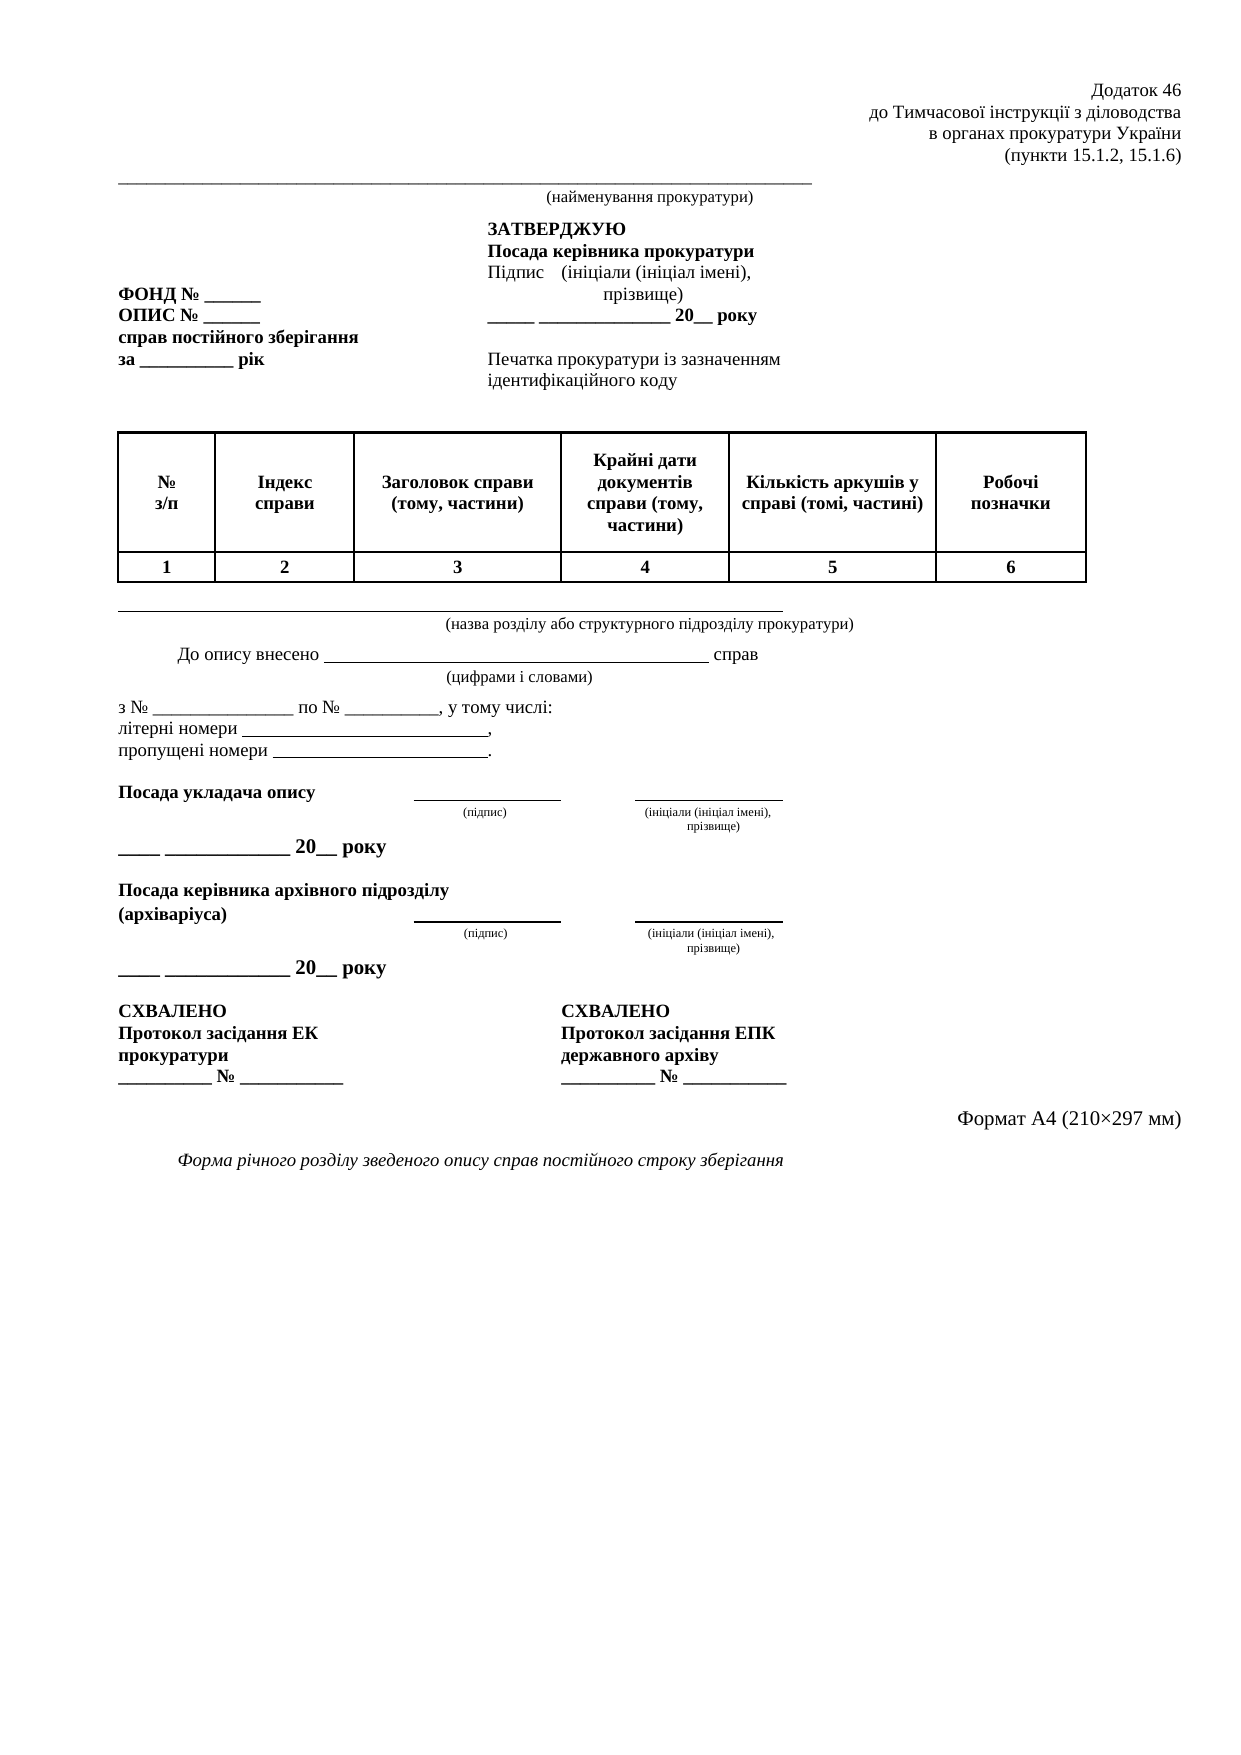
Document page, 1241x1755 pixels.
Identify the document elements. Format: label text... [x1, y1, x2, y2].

text літерні номери , [118, 717, 1181, 739]
text Форма річного розділу зведеного опису справ постійного строку зберігання [118, 1149, 1181, 1171]
text ФОНД № ______ прізвище) [118, 283, 1181, 304]
text До опису внесено справ [118, 643, 1181, 664]
table_cell 5 [730, 553, 935, 581]
table_cell 4 [562, 553, 728, 581]
text (архіваріуса) [118, 901, 1181, 925]
text ____ ____________ 20__ року [118, 833, 1181, 858]
text Додаток 46 [708, 79, 1181, 101]
text прізвище) [118, 819, 1181, 833]
text Посада керівника прокуратури [118, 240, 1181, 261]
table_cell 1 [119, 553, 214, 581]
table_header Крайні дати документів справи (тому, частини) [562, 434, 728, 551]
table_header Індекс справи [216, 434, 353, 551]
text (цифрами і словами) [339, 664, 1181, 686]
text __________ № ___________ __________ № ___________ [118, 1065, 1181, 1087]
table_header Заголовок справи (тому, частини) [355, 434, 560, 551]
table_header Робочі позначки [937, 434, 1085, 551]
text Посада керівника архівного підрозділу [118, 879, 1181, 901]
text ЗАТВЕРДЖУЮ [118, 218, 1181, 240]
table_header Кількість аркушів у справі (томі, частині) [730, 434, 935, 551]
text справ постійного зберігання [118, 326, 1181, 347]
text (назва розділу або структурного підрозділу прокуратури) [118, 614, 1181, 633]
text до Тимчасової інструкції з діловодства [458, 101, 1181, 122]
text Протокол засідання ЕК Протокол засідання ЕПК [118, 1022, 1181, 1043]
text прізвище) [118, 940, 1181, 955]
text Посада укладача опису [118, 779, 1181, 803]
text в органах прокуратури України [458, 122, 1181, 144]
text (пункти 15.1.2, 15.1.6) [605, 144, 1181, 165]
text ідентифікаційного коду [118, 369, 1181, 391]
text прокуратури державного архіву [118, 1043, 1181, 1065]
text СХВАЛЕНО СХВАЛЕНО [118, 1000, 1181, 1022]
text за __________ рік Печатка прокуратури із зазначенням [118, 347, 1181, 369]
text Підпис (ініціали (ініціал імені), [118, 261, 1181, 283]
text (найменування прокуратури) [118, 187, 1181, 206]
text ____ ____________ 20__ року [118, 955, 1181, 979]
text з № _______________ по № __________, у тому числі: [118, 696, 1181, 717]
text ОПИС № ______ _____ ______________ 20__ року [118, 304, 1181, 326]
text (підпис) (ініціали (ініціал імені), [118, 925, 1181, 940]
text Формат А4 (210×297 мм) [517, 1106, 1181, 1130]
text __________________________________________________________________________ [118, 165, 1181, 187]
table_cell 3 [355, 553, 560, 581]
text пропущені номери . [118, 739, 1181, 760]
table_cell 6 [937, 553, 1085, 581]
table_header № з/п [119, 434, 214, 551]
text (підпис) (ініціали (ініціал імені), [118, 803, 1181, 819]
table_cell 2 [216, 553, 353, 581]
